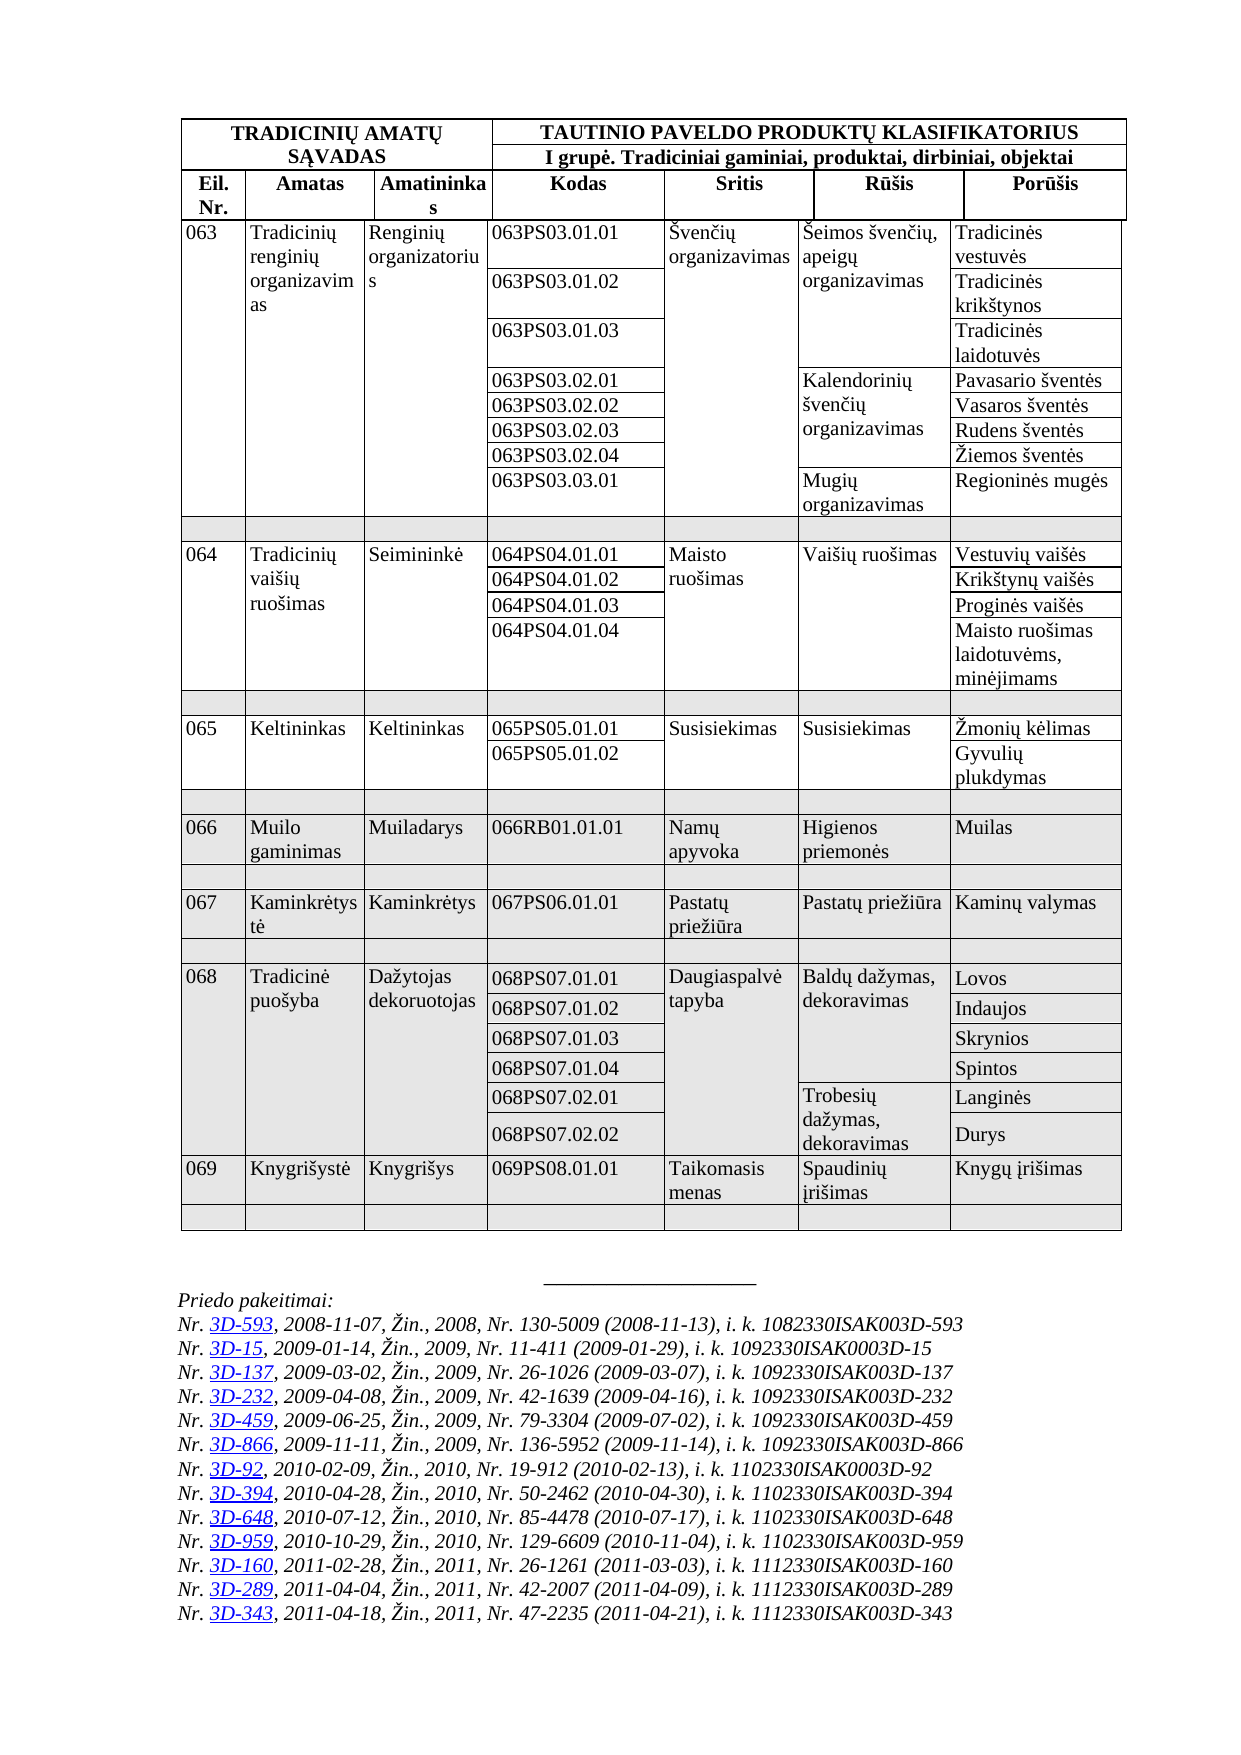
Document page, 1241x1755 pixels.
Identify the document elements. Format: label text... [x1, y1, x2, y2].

table_cell Susisiekimas [799, 716, 950, 789]
table_cell [365, 939, 487, 963]
text Nr. 3D-15, 2009-01-14, Žin., 2009, Nr. 11-411 (2009-01-29), i. k. 1092330ISAK0003D-15 [177, 1336, 1122, 1360]
table_cell 069 [182, 1156, 245, 1204]
table_cell [665, 865, 798, 888]
table_cell [365, 517, 487, 541]
table_cell [488, 790, 664, 814]
table_cell 067 [182, 890, 245, 938]
table_cell [799, 517, 950, 541]
table_cell 065 [182, 716, 245, 789]
text Nr. 3D-648, 2010-07-12, Žin., 2010, Nr. 85-4478 (2010-07-17), i. k. 1102330ISAK003D-648 [177, 1504, 1122, 1529]
text Nr. 3D-394, 2010-04-28, Žin., 2010, Nr. 50-2462 (2010-04-30), i. k. 1102330ISAK003D-394 [177, 1481, 1122, 1504]
table_cell Tradicinės krikštynos [951, 269, 1121, 317]
table_cell 065PS05.01.01 [488, 716, 664, 740]
table_header TAUTINIO PAVELDO PRODUKTŲ KLASIFIKATORIUS [493, 120, 1126, 144]
table_cell Susisiekimas [665, 716, 798, 789]
table_cell [1122, 442, 1126, 467]
table_cell [951, 691, 1121, 715]
table_cell [1122, 617, 1126, 690]
table_cell 068PS07.02.02 [488, 1113, 664, 1155]
table_cell Kalendorinių švenčių organizavimas [799, 368, 950, 467]
table_cell Trobesių dažymas, dekoravimas [799, 1083, 950, 1155]
table_cell 068PS07.01.01 [488, 964, 664, 993]
table_cell 063PS03.03.01 [488, 468, 664, 516]
table_cell Eil. Nr. [182, 171, 245, 219]
table_cell 069PS08.01.01 [488, 1156, 664, 1204]
table_cell Tradicinės laidotuvės [951, 319, 1121, 367]
table_cell Knygų įrišimas [951, 1156, 1121, 1204]
table_cell Knygrišys [365, 1156, 487, 1204]
table_cell 063PS03.02.02 [488, 393, 664, 417]
table_cell Spintos [951, 1053, 1121, 1082]
table_cell [246, 1205, 364, 1229]
table_cell [799, 691, 950, 715]
table_cell [1122, 516, 1126, 541]
table_cell [1122, 1023, 1126, 1052]
table_cell Tradicinė puošyba [246, 964, 364, 1155]
text Nr. 3D-459, 2009-06-25, Žin., 2009, Nr. 79-3304 (2009-07-02), i. k. 1092330ISAK003D-459 [177, 1408, 1122, 1432]
table_cell [1122, 740, 1126, 789]
table_cell Vasaros šventės [951, 393, 1121, 417]
table_cell [365, 1205, 487, 1229]
table_cell [182, 517, 245, 541]
table_cell Namų apyvoka [665, 815, 798, 863]
table_cell 063PS03.01.02 [488, 269, 664, 317]
table_cell Žmonių kėlimas [951, 716, 1121, 740]
text _________________ [177, 1259, 1122, 1288]
table_cell Keltininkas [246, 716, 364, 789]
table_cell [665, 691, 798, 715]
table_cell [665, 1205, 798, 1229]
table_cell [665, 790, 798, 814]
table_cell 063PS03.01.03 [488, 319, 664, 367]
table_cell Žiemos šventės [951, 443, 1121, 467]
table_cell Spaudinių įrišimas [799, 1156, 950, 1204]
table_cell [1122, 1204, 1126, 1229]
table_cell [1122, 367, 1126, 392]
table_cell [951, 939, 1121, 963]
table_cell 063 [182, 221, 245, 516]
table_cell Knygrišystė [246, 1156, 364, 1204]
table_cell [1122, 690, 1126, 715]
table_cell [665, 517, 798, 541]
table_header TRADICINIŲ AMATŲ SĄVADAS [182, 120, 492, 169]
table_cell [1122, 993, 1126, 1022]
table_cell Taikomasis menas [665, 1156, 798, 1204]
table_cell Dažytojas dekoruotojas [365, 964, 487, 1155]
text Nr. 3D-92, 2010-02-09, Žin., 2010, Nr. 19-912 (2010-02-13), i. k. 1102330ISAK0003D-92 [177, 1456, 1122, 1481]
table_cell [799, 865, 950, 888]
table_cell [665, 939, 798, 963]
table_cell Sritis [665, 171, 813, 219]
table_cell [1122, 392, 1126, 417]
table_cell Vestuvių vaišės [951, 542, 1121, 566]
table_cell 068PS07.02.01 [488, 1083, 664, 1112]
table_cell [951, 517, 1121, 541]
table_cell [799, 790, 950, 814]
table_cell 064 [182, 542, 245, 690]
table_cell [488, 1205, 664, 1229]
table_cell [1122, 318, 1126, 367]
text Nr. 3D-343, 2011-04-18, Žin., 2011, Nr. 47-2235 (2011-04-21), i. k. 1112330ISAK003D-343 [177, 1601, 1122, 1625]
table_cell Baldų dažymas, dekoravimas [799, 964, 950, 1082]
table_cell 068 [182, 964, 245, 1155]
table_cell Langinės [951, 1083, 1121, 1112]
table_cell Tradicinių vaišių ruošimas [246, 542, 364, 690]
table_cell Proginės vaišės [951, 593, 1121, 617]
table_cell [488, 939, 664, 963]
table_cell [1122, 1082, 1126, 1112]
table_cell [246, 517, 364, 541]
table_cell [365, 790, 487, 814]
table_cell [1122, 864, 1126, 888]
table_cell Kaminkrėtystė [246, 890, 364, 938]
text Nr. 3D-593, 2008-11-07, Žin., 2008, Nr. 130-5009 (2008-11-13), i. k. 1082330ISAK003D-593 [177, 1312, 1122, 1336]
table_cell Higienos priemonės [799, 815, 950, 863]
text Priedo pakeitimai: [177, 1288, 1122, 1312]
text Nr. 3D-959, 2010-10-29, Žin., 2010, Nr. 129-6609 (2010-11-04), i. k. 1102330ISAK003D-959 [177, 1529, 1122, 1553]
table_cell [488, 865, 664, 888]
table_cell 066RB01.01.01 [488, 815, 664, 863]
table_cell Pastatų priežiūra [799, 890, 950, 938]
table_cell Durys [951, 1113, 1121, 1155]
table_cell [488, 691, 664, 715]
table_cell Tradicinių renginių organizavimas [246, 221, 364, 516]
table_cell [1122, 1155, 1126, 1204]
table_cell [182, 1205, 245, 1229]
table_cell [951, 1205, 1121, 1229]
table_cell 066 [182, 815, 245, 863]
text Nr. 3D-137, 2009-03-02, Žin., 2009, Nr. 26-1026 (2009-03-07), i. k. 1092330ISAK003D-137 [177, 1360, 1122, 1384]
table_cell [365, 865, 487, 888]
table_cell 068PS07.01.02 [488, 994, 664, 1022]
table_cell [365, 691, 487, 715]
text Nr. 3D-866, 2009-11-11, Žin., 2009, Nr. 136-5952 (2009-11-14), i. k. 1092330ISAK003D-866 [177, 1432, 1122, 1456]
table_cell Muiladarys [365, 815, 487, 863]
table_cell [1122, 541, 1126, 566]
text Nr. 3D-160, 2011-02-28, Žin., 2011, Nr. 26-1261 (2011-03-03), i. k. 1112330ISAK003D-160 [177, 1553, 1122, 1577]
table_cell Vaišių ruošimas [799, 542, 950, 690]
table_cell [951, 790, 1121, 814]
table_cell [1122, 467, 1126, 516]
table_cell [246, 939, 364, 963]
table_cell [1122, 1052, 1126, 1082]
table_cell Daugiaspalvė tapyba [665, 964, 798, 1155]
table_cell [799, 939, 950, 963]
table_cell Kaminkrėtys [365, 890, 487, 938]
table_cell Maisto ruošimas [665, 542, 798, 690]
table_cell Gyvulių plukdymas [951, 741, 1121, 789]
table_cell 064PS04.01.04 [488, 618, 664, 690]
table_cell [182, 790, 245, 814]
table_cell Švenčių organizavimas [665, 221, 798, 516]
table_cell [1122, 417, 1126, 442]
table_cell 067PS06.01.01 [488, 890, 664, 938]
table_cell 065PS05.01.02 [488, 741, 664, 789]
table_cell [951, 865, 1121, 888]
table_cell I grupė. Tradiciniai gaminiai, produktai, dirbiniai, objektai [493, 145, 1126, 169]
table_cell Rudens šventės [951, 418, 1121, 442]
table_cell [1122, 963, 1126, 993]
table_cell Amatininkas [375, 171, 492, 219]
table_cell [182, 865, 245, 888]
table_cell Lovos [951, 964, 1121, 993]
text Nr. 3D-289, 2011-04-04, Žin., 2011, Nr. 42-2007 (2011-04-09), i. k. 1112330ISAK003D-289 [177, 1577, 1122, 1601]
table_cell Krikštynų vaišės [951, 568, 1121, 591]
table_cell Seimininkė [365, 542, 487, 690]
table_cell Pavasario šventės [951, 368, 1121, 392]
table_cell Tradicinės vestuvės [951, 221, 1121, 268]
table_cell Kodas [493, 171, 664, 219]
table_cell [1122, 715, 1126, 740]
table_cell 064PS04.01.02 [488, 568, 664, 591]
text Nr. 3D-232, 2009-04-08, Žin., 2009, Nr. 42-1639 (2009-04-16), i. k. 1092330ISAK003D-232 [177, 1384, 1122, 1408]
table_cell 063PS03.01.01 [488, 221, 664, 268]
table_cell [799, 1205, 950, 1229]
table_cell Mugių organizavimas [799, 468, 950, 516]
table_cell 064PS04.01.01 [488, 542, 664, 566]
table_cell Skrynios [951, 1024, 1121, 1052]
table_cell 063PS03.02.01 [488, 368, 664, 392]
table_cell Amatas [246, 171, 374, 219]
table_cell Porūšis [965, 171, 1126, 219]
table_cell Rūšis [815, 171, 963, 219]
table_cell Regioninės mugės [951, 468, 1121, 516]
table_cell [182, 691, 245, 715]
table_cell [1122, 591, 1126, 617]
table_cell Muilas [951, 815, 1121, 863]
table_cell [1122, 1112, 1126, 1155]
table_cell Pastatų priežiūra [665, 890, 798, 938]
table_cell 063PS03.02.03 [488, 418, 664, 442]
table_cell [1122, 789, 1126, 814]
table_cell [1122, 221, 1126, 268]
table_cell Indaujos [951, 994, 1121, 1022]
table_cell Keltininkas [365, 716, 487, 789]
table_cell Kaminų valymas [951, 890, 1121, 938]
table_cell Maisto ruošimas laidotuvėms, minėjimams [951, 618, 1121, 690]
table_cell [1122, 268, 1126, 317]
table_cell [488, 517, 664, 541]
table_cell [1122, 889, 1126, 938]
table_cell 068PS07.01.03 [488, 1024, 664, 1052]
table_cell [182, 939, 245, 963]
table_cell 064PS04.01.03 [488, 593, 664, 617]
table_cell Šeimos švenčių, apeigų organizavimas [799, 221, 950, 367]
table_cell [246, 790, 364, 814]
table_cell [1122, 566, 1126, 591]
table_cell 063PS03.02.04 [488, 443, 664, 467]
table_cell [246, 691, 364, 715]
table_cell Muilo gaminimas [246, 815, 364, 863]
table_cell Renginių organizatorius [365, 221, 487, 516]
table_cell [1122, 814, 1126, 863]
table_cell [246, 865, 364, 888]
table_cell 068PS07.01.04 [488, 1053, 664, 1082]
table_cell [1122, 938, 1126, 963]
